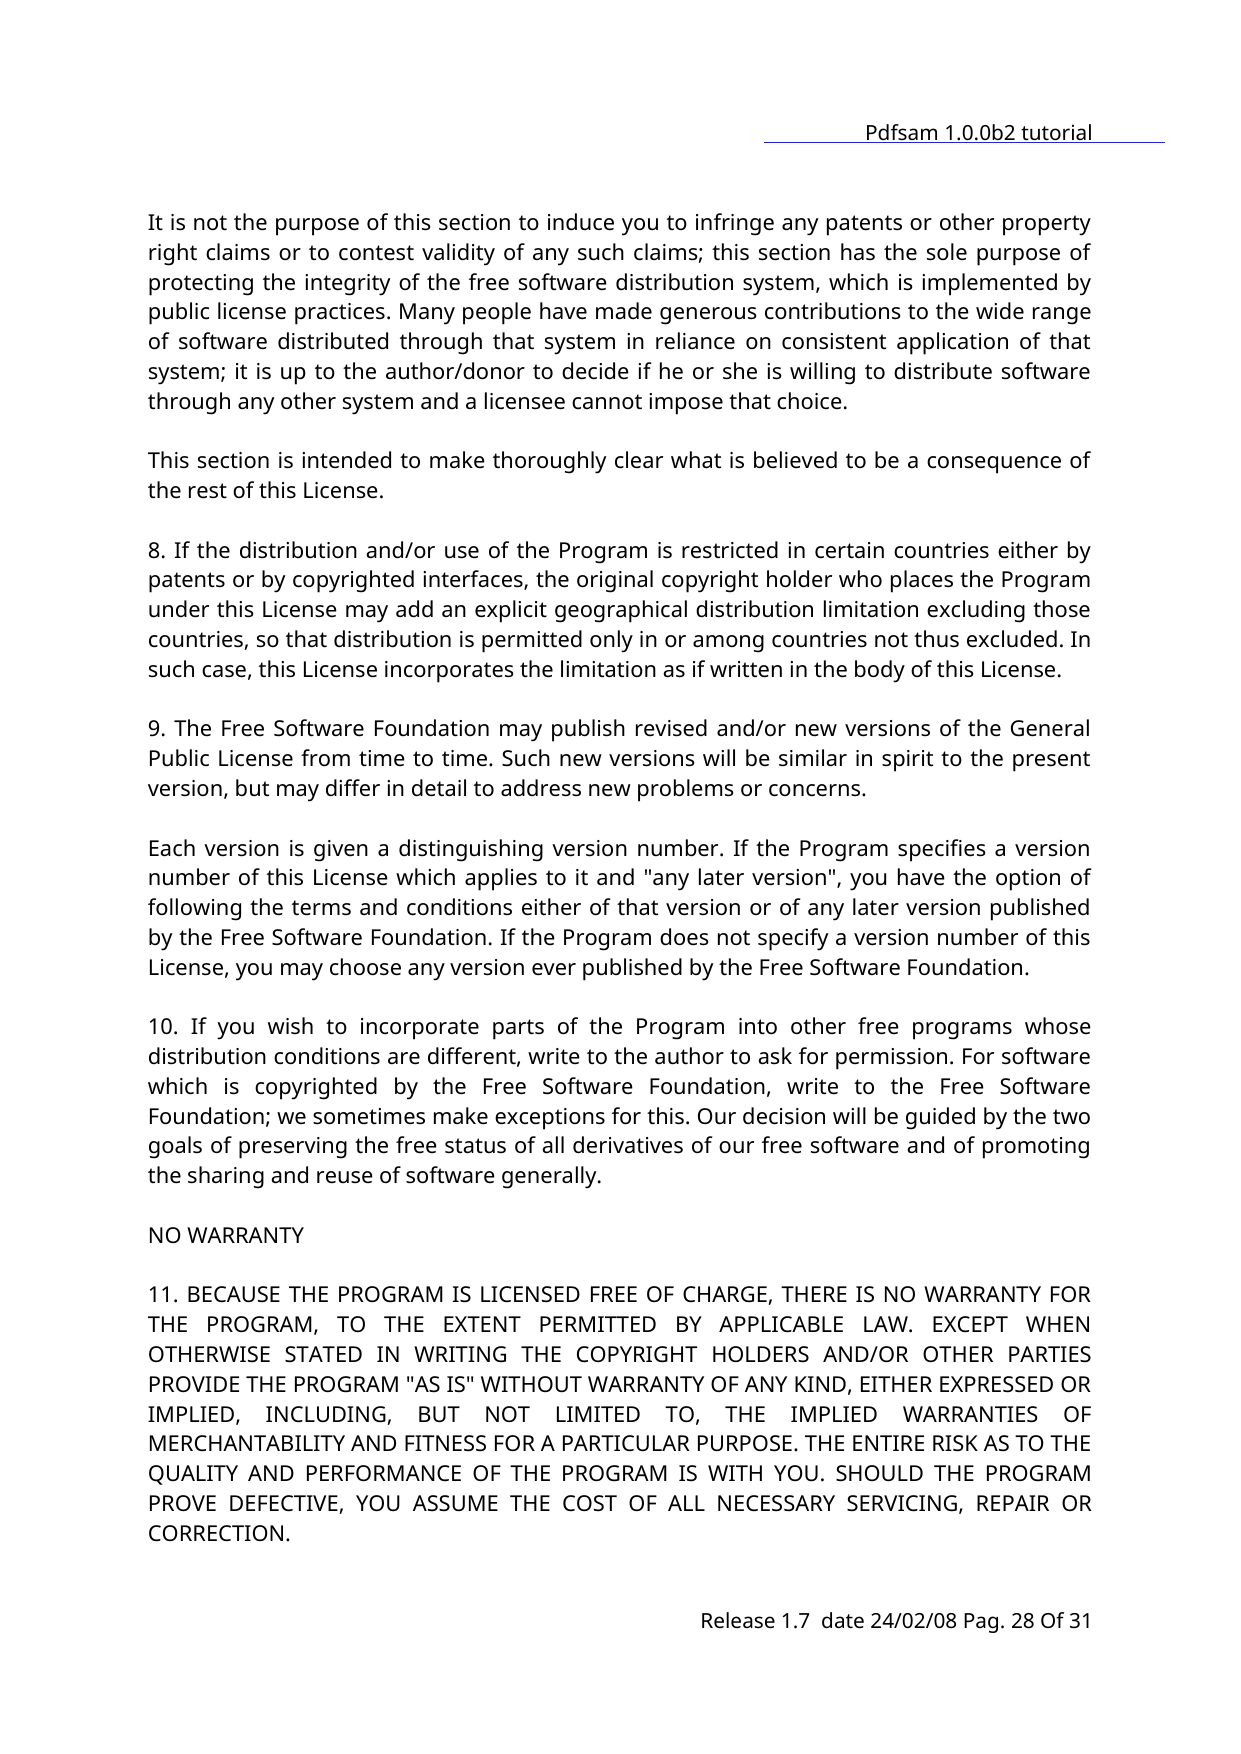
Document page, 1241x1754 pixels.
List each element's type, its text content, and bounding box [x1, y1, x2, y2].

text 10. If you wish to incorporate parts of the Program into other free programs whose distribution conditions are different, write to the author to ask for permission. For software which is copyrighted by the Free Software Foundation, write to the Free Software Foundation; we sometimes make exceptions for this. Our decision will be guided by the two goals of preserving the free status of all derivatives of our free software and of promoting the sharing and reuse of software generally. [148, 1011, 1093, 1190]
text NO WARRANTY [148, 1220, 1093, 1249]
text 8. If the distribution and/or use of the Program is restricted in certain countries either by patents or by copyrighted interfaces, the original copyright holder who places the Program under this License may add an explicit geographical distribution limitation excluding those countries, so that distribution is permitted only in or among countries not thus excluded. In such case, this License incorporates the limitation as if written in the body of this License. [148, 534, 1093, 683]
text 11. BECAUSE THE PROGRAM IS LICENSED FREE OF CHARGE, THERE IS NO WARRANTY FOR THE PROGRAM, TO THE EXTENT PERMITTED BY APPLICABLE LAW. EXCEPT WHEN OTHERWISE STATED IN WRITING THE COPYRIGHT HOLDERS AND/OR OTHER PARTIES PROVIDE THE PROGRAM "AS IS" WITHOUT WARRANTY OF ANY KIND, EITHER EXPRESSED OR IMPLIED, INCLUDING, BUT NOT LIMITED TO, THE IMPLIED WARRANTIES OF MERCHANTABILITY AND FITNESS FOR A PARTICULAR PURPOSE. THE ENTIRE RISK AS TO THE QUALITY AND PERFORMANCE OF THE PROGRAM IS WITH YOU. SHOULD THE PROGRAM PROVE DEFECTIVE, YOU ASSUME THE COST OF ALL NECESSARY SERVICING, REPAIR OR CORRECTION. [148, 1279, 1093, 1547]
text This section is intended to make thoroughly clear what is believed to be a consequence of the rest of this License. [148, 445, 1093, 505]
text It is not the purpose of this section to induce you to infringe any patents or other property right claims or to contest validity of any such claims; this section has the sole purpose of protecting the integrity of the free software distribution system, which is implemented by public license practices. Many people have made generous contributions to the wide range of software distributed through that system in reliance on consistent application of that system; it is up to the author/donor to decide if he or she is willing to distribute software through any other system and a licensee cannot impose that choice. [148, 207, 1093, 415]
text Each version is given a distinguishing version number. If the Program specifies a version number of this License which applies to it and "any later version", you have the option of following the terms and conditions either of that version or of any later version published by the Free Software Foundation. If the Program does not specify a version number of this License, you may choose any version ever published by the Free Software Foundation. [148, 832, 1093, 981]
text 9. The Free Software Foundation may publish revised and/or new versions of the General Public License from time to time. Such new versions will be similar in spirit to the present version, but may differ in detail to address new problems or concerns. [148, 713, 1093, 803]
